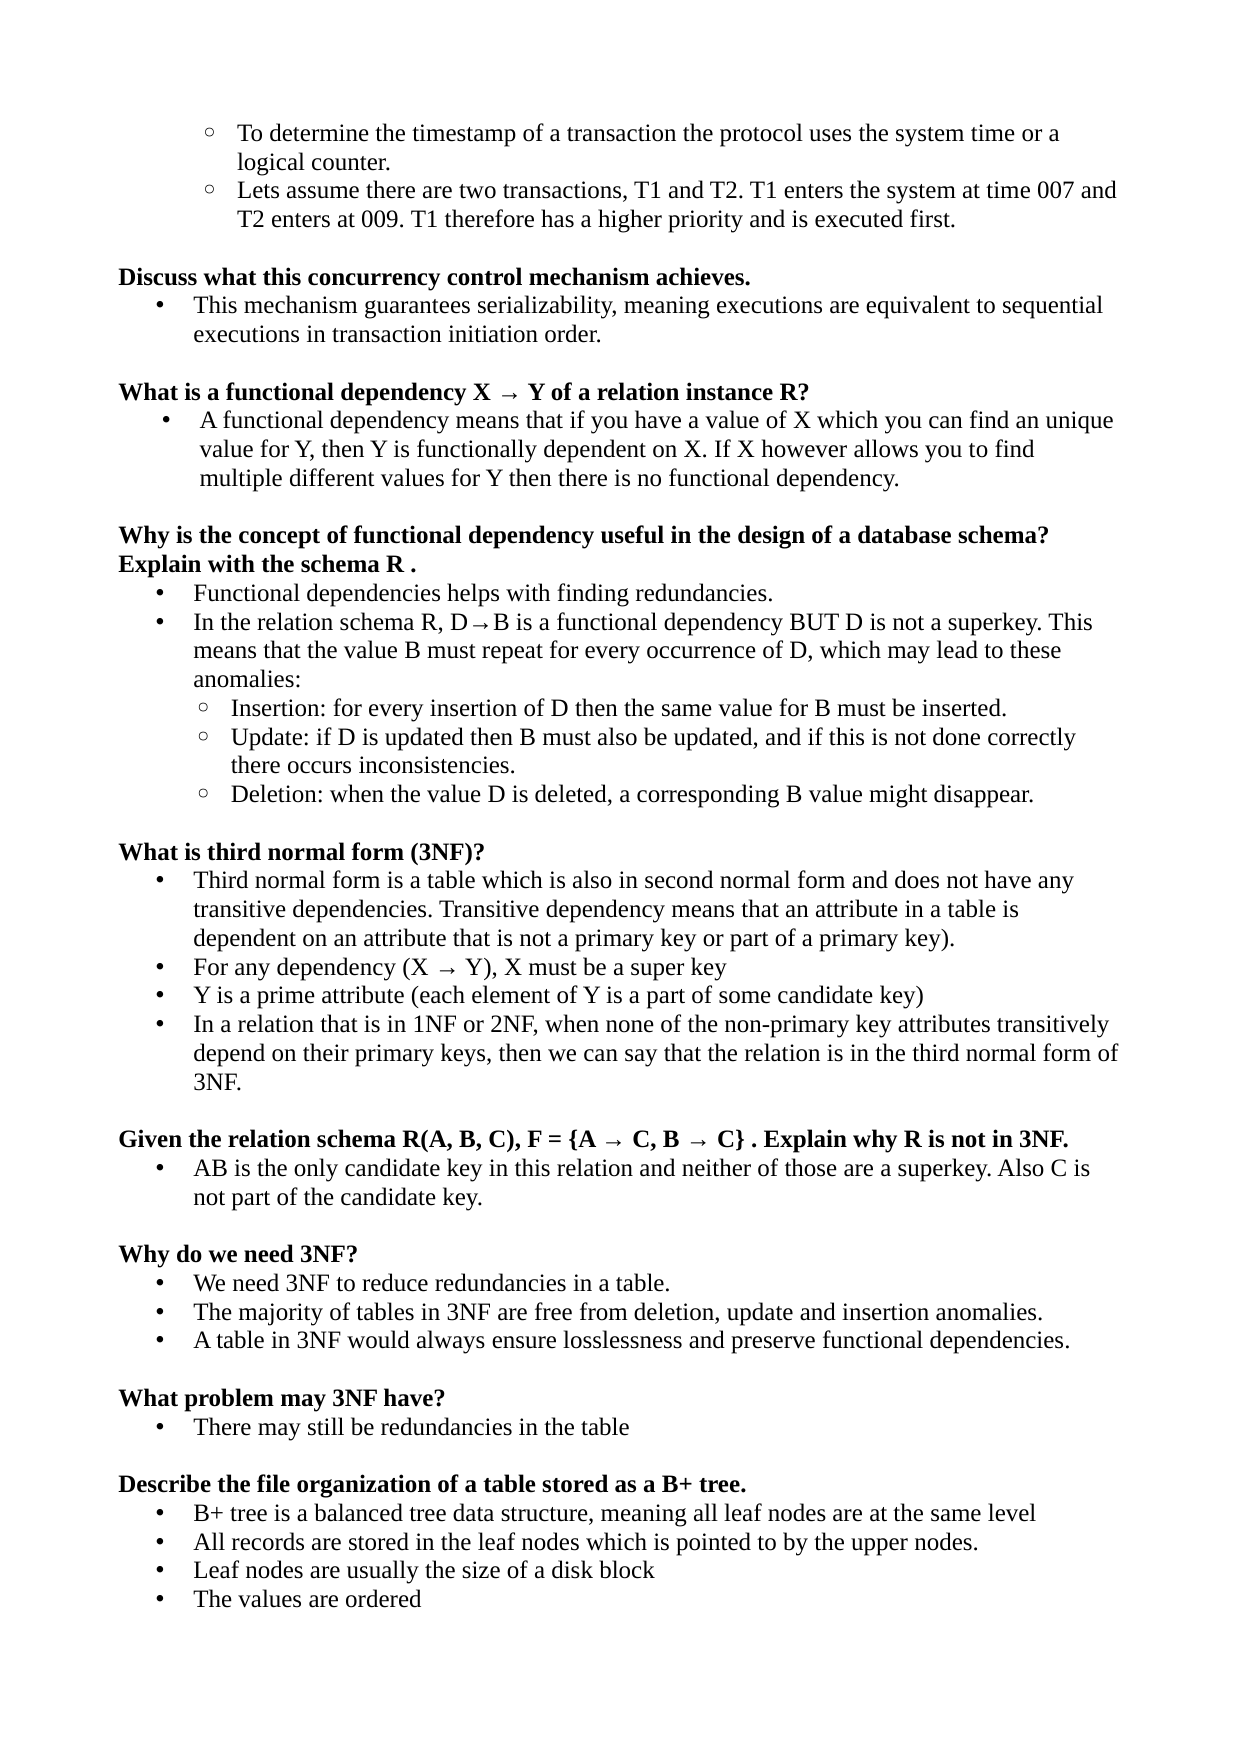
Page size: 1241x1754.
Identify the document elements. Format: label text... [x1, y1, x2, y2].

list In a relation that is in 1NF or 2NF, when none of the non-primary key attributes transitively depend on their primary keys, then we can say that the relation is in the third normal form of 3NF. [156, 1009, 1122, 1096]
list Functional dependencies helps with finding redundancies. [156, 578, 1122, 607]
list The majority of tables in 3NF are free from deletion, update and insertion anomalies. [156, 1297, 1122, 1326]
list For any dependency (X → Y), X must be a super key [156, 952, 1122, 981]
list Third normal form is a table which is also in second normal form and does not have any transitive dependencies. Transitive dependency means that an attribute in a table is dependent on an attribute that is not a primary key or part of a primary key). [156, 866, 1122, 952]
list AB is the only candidate key in this relation and neither of those are a superkey. Also C is not part of the candidate key. [156, 1153, 1122, 1211]
text What is a functional dependency X → Y of a relation instance R? [118, 377, 1122, 406]
list All records are stored in the leaf nodes which is pointed to by the upper nodes. [156, 1527, 1122, 1556]
list A functional dependency means that if you have a value of X which you can find an unique value for Y, then Y is functionally dependent on X. If X however allows you to find multiple different values for Y then there is no functional dependency. [162, 406, 1122, 492]
list Leaf nodes are usually the size of a disk block [156, 1556, 1122, 1584]
list Deletion: when the value D is deleted, a corresponding B value might disappear. [193, 779, 1122, 808]
list Update: if D is updated then B must also be updated, and if this is not done correctly there occurs inconsistencies. [193, 722, 1122, 779]
list Y is a prime attribute (each element of Y is a part of some candidate key) [156, 981, 1122, 1009]
list B+ tree is a balanced tree data structure, meaning all leaf nodes are at the same level [156, 1498, 1122, 1527]
list A table in 3NF would always ensure losslessness and preserve functional dependencies. [156, 1326, 1122, 1354]
list Lets assume there are two transactions, T1 and T2. T1 enters the system at time 007 and T2 enters at 009. T1 therefore has a higher priority and is executed first. [199, 176, 1122, 233]
text Why is the concept of functional dependency useful in the design of a database schema? Explain with the schema R . [118, 521, 1122, 578]
text What problem may 3NF have? [118, 1383, 1122, 1412]
text Describe the file organization of a table stored as a B+ tree. [118, 1469, 1122, 1498]
list We need 3NF to reduce redundancies in a table. [156, 1268, 1122, 1297]
list This mechanism guarantees serializability, meaning executions are equivalent to sequential executions in transaction initiation order. [156, 291, 1122, 348]
list Insertion: for every insertion of D then the same value for B must be inserted. [193, 693, 1122, 722]
list The values are ordered [156, 1584, 1122, 1613]
list In the relation schema R, D→B is a functional dependency BUT D is not a superkey. This means that the value B must repeat for every occurrence of D, which may lead to these anomalies: [156, 607, 1122, 693]
list There may still be redundancies in the table [156, 1412, 1122, 1441]
text Given the relation schema R(A, B, C), F = {A → C, B → C} . Explain why R is not in 3NF. [118, 1124, 1122, 1153]
text Discuss what this concurrency control mechanism achieves. [118, 262, 1122, 291]
text Why do we need 3NF? [118, 1239, 1122, 1268]
list To determine the timestamp of a transaction the protocol uses the system time or a logical counter. [199, 118, 1122, 176]
text What is third normal form (3NF)? [118, 837, 1122, 866]
